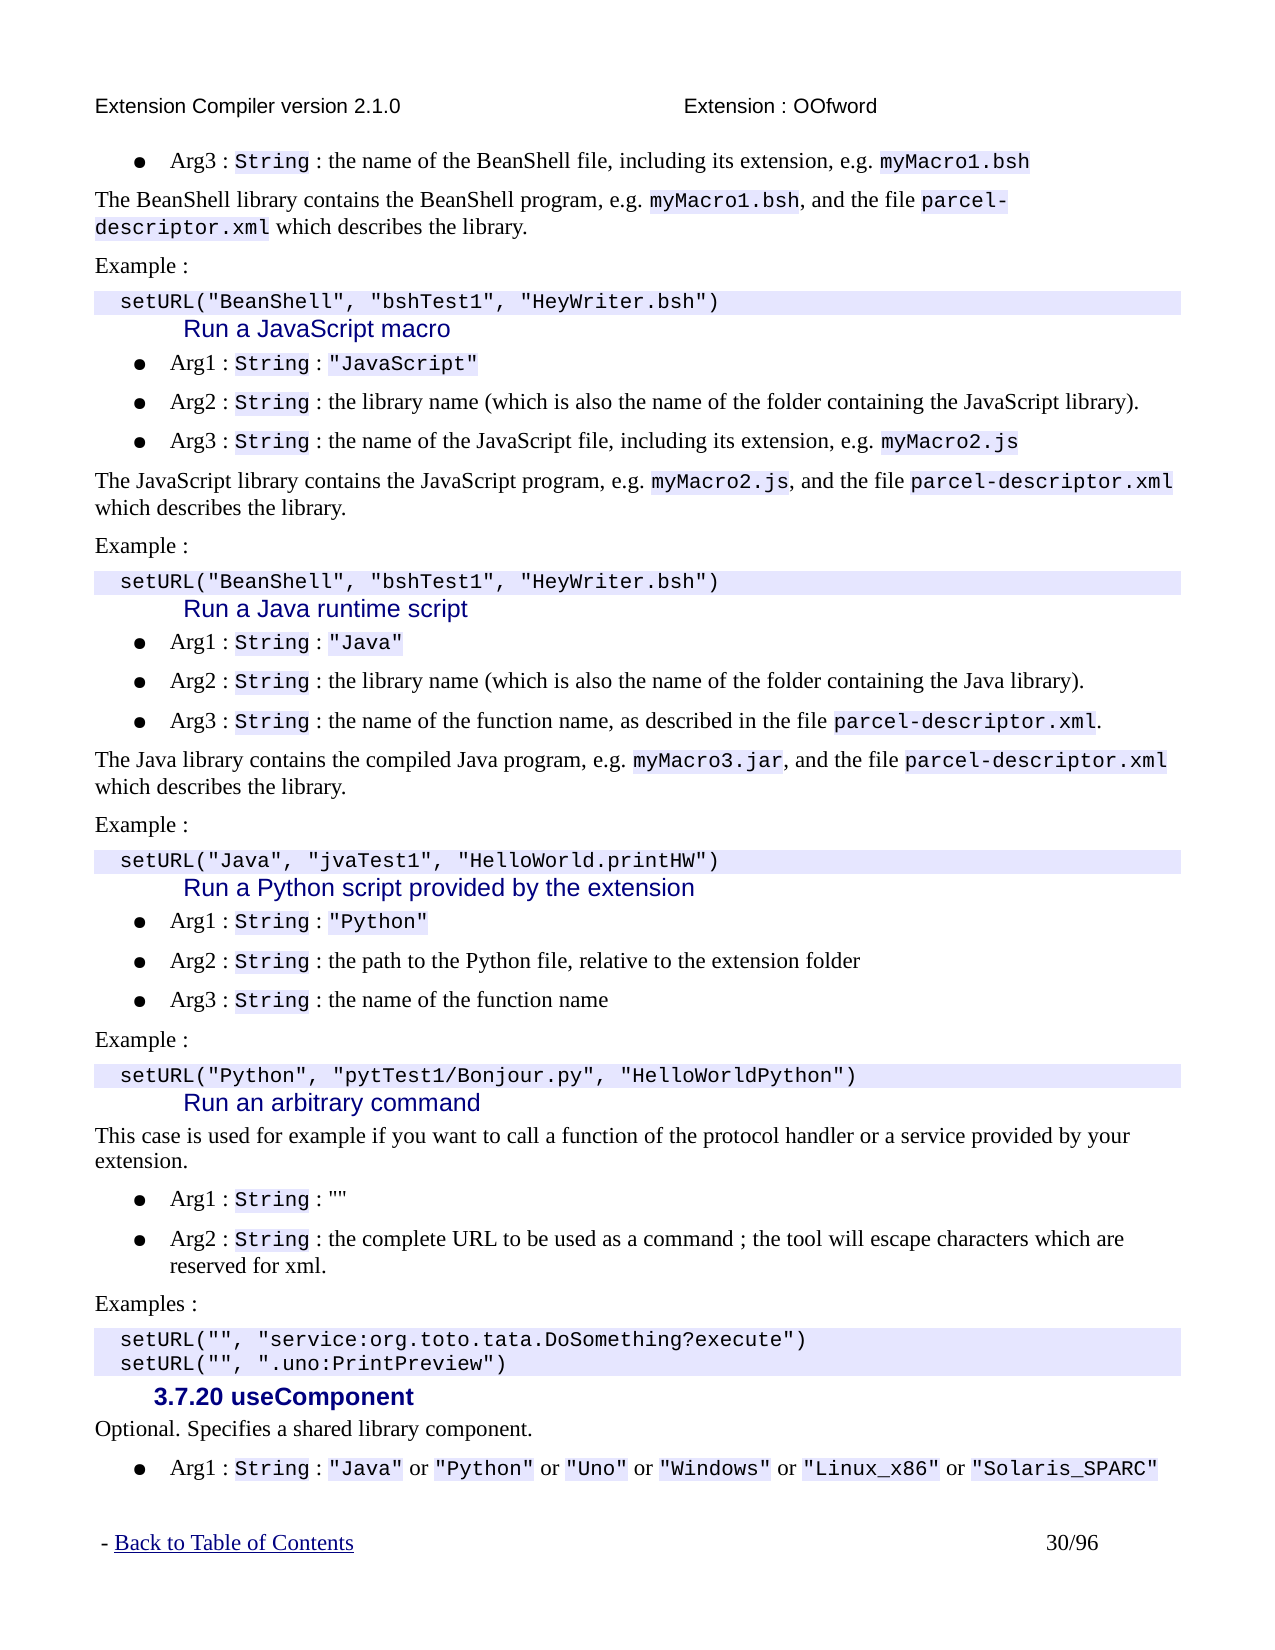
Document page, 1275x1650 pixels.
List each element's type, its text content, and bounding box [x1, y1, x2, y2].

text Example : [94, 812, 1181, 838]
list Arg3 : String : the name of the JavaScript file, including its extension, e.g. myMacro2.js [132, 428, 1181, 455]
list Arg1 : String : "" [132, 1186, 1181, 1213]
list Arg2 : String : the complete URL to be used as a command ; the tool will escape characters which are reserved for xml. [132, 1226, 1181, 1278]
list Arg2 : String : the library name (which is also the name of the folder containing the Java library). [132, 668, 1181, 695]
list Arg2 : String : the path to the Python file, relative to the extension folder [132, 948, 1181, 974]
list Arg1 : String : "Java" or "Python" or "Uno" or "Windows" or "Linux_x86" or "Solaris_SPARC" [132, 1454, 1181, 1481]
text The JavaScript library contains the JavaScript program, e.g. myMacro2.js, and the file parcel-descriptor.xml which describes the library. [94, 468, 1181, 520]
text setURL("Java", "jvaTest1", "HelloWorld.printHW") [94, 850, 1181, 874]
text setURL("", ".uno:PrintPreview") [94, 1352, 1181, 1376]
text Example : [94, 253, 1181, 279]
list Arg1 : String : "JavaScript" [132, 349, 1181, 376]
list Arg1 : String : "Java" [132, 629, 1181, 656]
subtitle Run a Java runtime script [183, 595, 1181, 623]
text Optional. Specifies a shared library component. [94, 1416, 1181, 1442]
list Arg2 : String : the library name (which is also the name of the folder containing the JavaScript library). [132, 389, 1181, 416]
text This case is used for example if you want to call a function of the protocol handler or a service provided by your extension. [94, 1122, 1181, 1173]
subtitle Run a Python script provided by the extension [183, 874, 1181, 902]
text Examples : [94, 1291, 1181, 1316]
list Arg3 : String : the name of the BeanShell file, including its extension, e.g. myMacro1.bsh [132, 147, 1181, 174]
subtitle Run a JavaScript macro [183, 315, 1181, 343]
text The Java library contains the compiled Java program, e.g. myMacro3.jar, and the file parcel-descriptor.xml which describes the library. [94, 747, 1181, 800]
text Example : [94, 1027, 1181, 1052]
subtitle Run an arbitrary command [183, 1088, 1181, 1117]
list Arg3 : String : the name of the function name [132, 987, 1181, 1014]
text setURL("", "service:org.toto.tata.DoSomething?execute") [94, 1328, 1181, 1352]
text setURL("BeanShell", "bshTest1", "HeyWriter.bsh") [94, 571, 1181, 595]
text Example : [94, 533, 1181, 558]
list Arg3 : String : the name of the function name, as described in the file parcel-descriptor.xml. [132, 708, 1181, 735]
text setURL("Python", "pytTest1/Bonjour.py", "HelloWorldPython") [94, 1064, 1181, 1088]
text The BeanShell library contains the BeanShell program, e.g. myMacro1.bsh, and the file parcel-descriptor.xml which describes the library. [94, 187, 1181, 241]
text setURL("BeanShell", "bshTest1", "HeyWriter.bsh") [94, 291, 1181, 315]
list Arg1 : String : "Python" [132, 908, 1181, 935]
subtitle useComponent [153, 1382, 1181, 1410]
